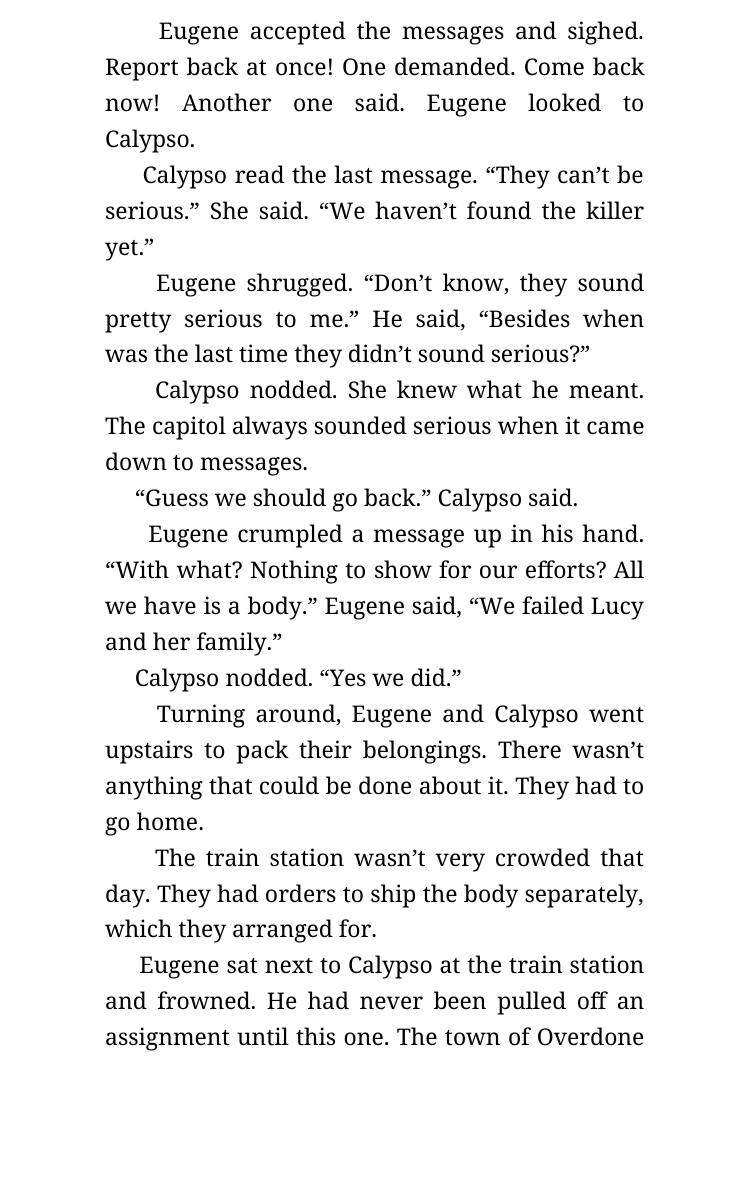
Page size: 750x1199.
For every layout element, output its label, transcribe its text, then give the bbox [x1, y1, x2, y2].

text Eugene sat next to Calypso at the train station and frowned. He had never been pulled off an assignment until this one. The town of Overdone [105, 949, 645, 1052]
text Turning around, Eugene and Calypso went upstairs to pack their belongings. There wasn’t anything that could be done about it. They had to go home. [105, 698, 645, 837]
text “Guess we should go back.” Calypso said. [105, 482, 645, 513]
text Eugene crumpled a message up in his hand. “With what? Nothing to show for our efforts? All we have is a body.” Eugene said, “We failed Lucy and her family.” [105, 518, 645, 657]
text Eugene accepted the messages and sighed. Report back at once! One demanded. Come back now! Another one said. Eugene looked to Calypso. [105, 15, 645, 154]
text Eugene shrugged. “Don’t know, they sound pretty serious to me.” He said, “Besides when was the last time they didn’t sound serious?” [105, 267, 645, 370]
text Calypso nodded. She knew what he meant. The capitol always sounded serious when it came down to messages. [105, 374, 645, 477]
text Calypso read the last message. “They can’t be serious.” She said. “We haven’t found the killer yet.” [105, 159, 645, 262]
text Calypso nodded. “Yes we did.” [105, 662, 645, 693]
text The train station wasn’t very crowded that day. They had orders to ship the body separately, which they arranged for. [105, 842, 645, 945]
